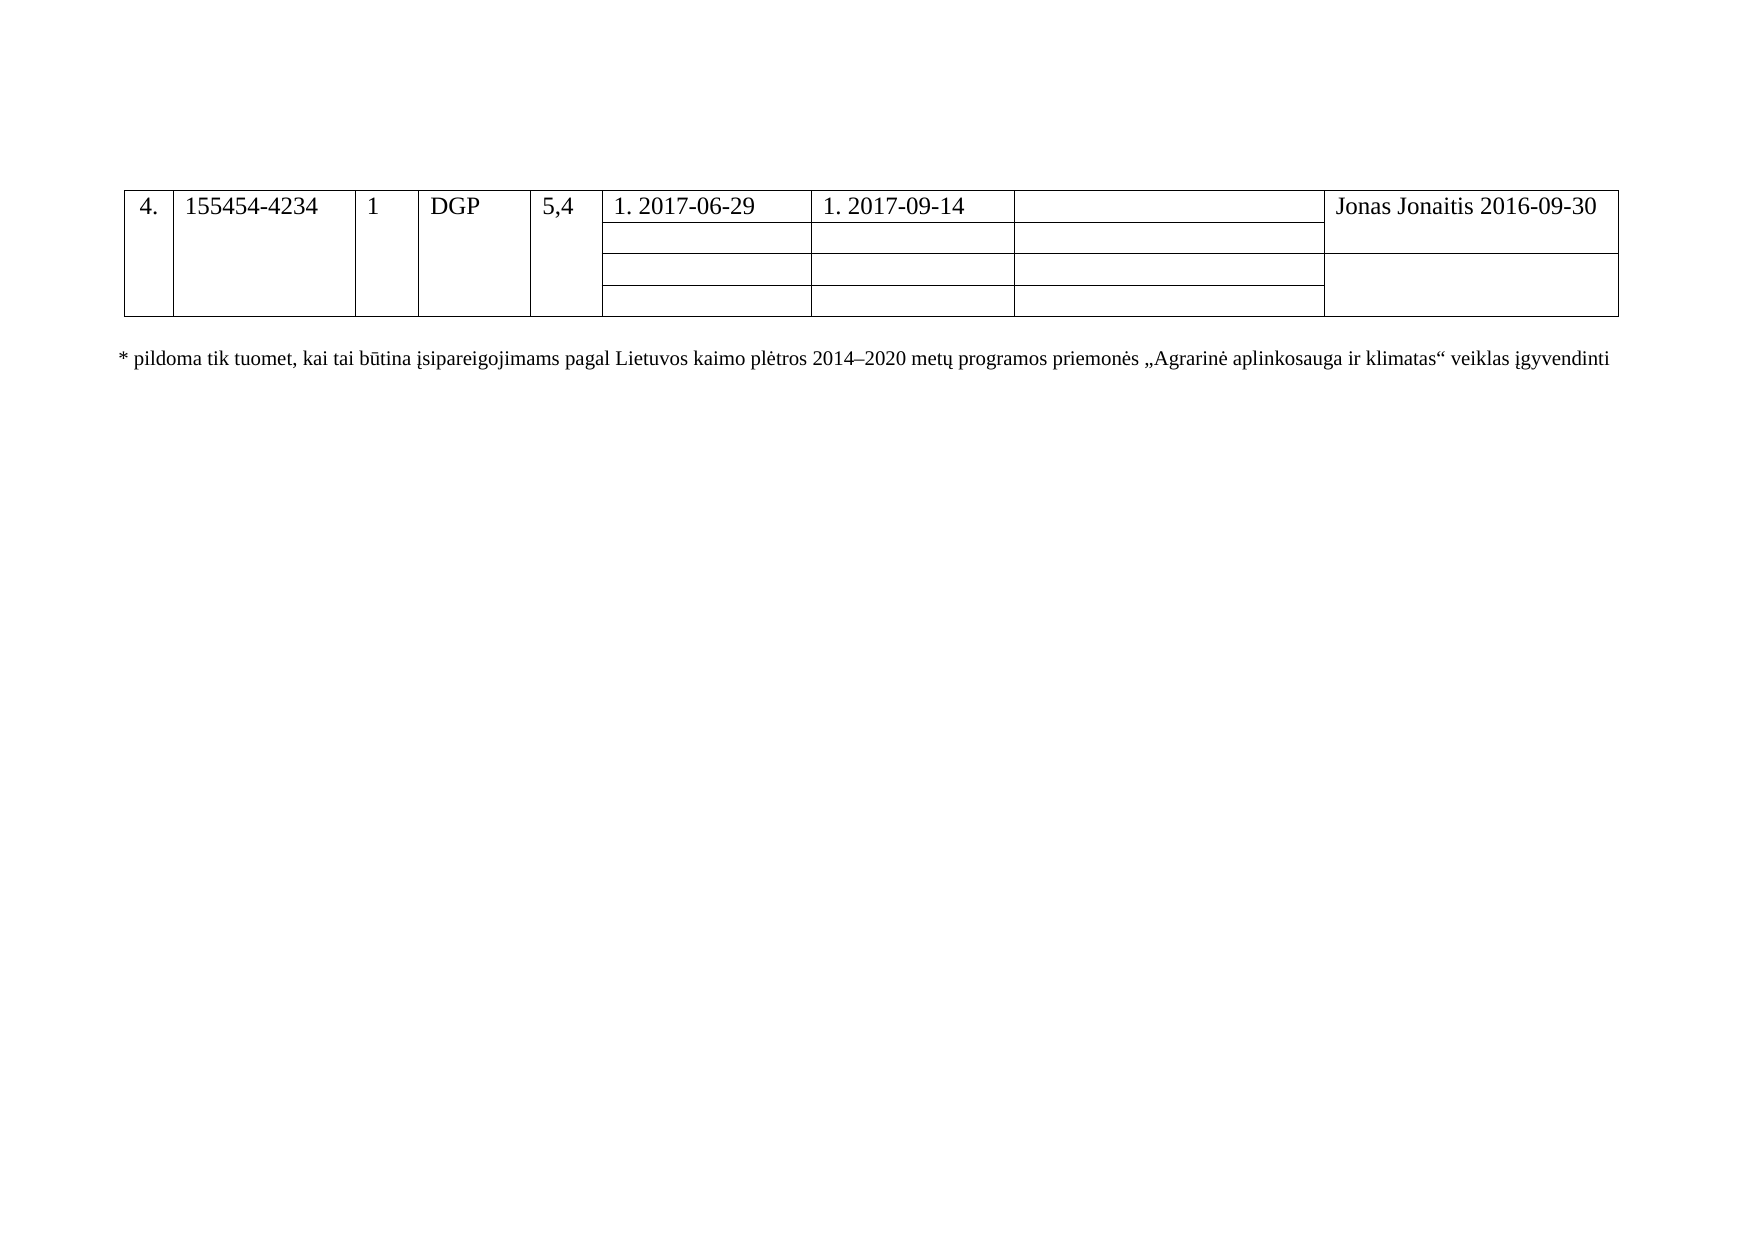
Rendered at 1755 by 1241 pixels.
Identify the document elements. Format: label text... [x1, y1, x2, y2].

table_cell 155454-4234 [174, 191, 355, 316]
table_cell [1325, 254, 1618, 316]
table_cell [603, 223, 811, 253]
text * pildoma tik tuomet, kai tai būtina įsipareigojimams pagal Lietuvos kaimo plėtros 2014–2020 metų programos priemonės „Agrarinė aplinkosauga ir klimatas“ veiklas įgyvendinti [118, 346, 1624, 370]
table_cell 5,4 [531, 191, 602, 316]
table_cell [812, 286, 1014, 316]
table_cell [1015, 191, 1324, 222]
table_cell [603, 254, 811, 285]
table_cell 1 [356, 191, 418, 316]
table_cell Jonas Jonaitis 2016-09-30 [1325, 191, 1618, 253]
table_cell [1015, 286, 1324, 316]
table_cell [812, 223, 1014, 253]
table_cell [812, 254, 1014, 285]
table_cell 1. 2017-09-14 [812, 191, 1014, 222]
table_cell [1015, 223, 1324, 253]
table_cell 4. [125, 191, 173, 316]
table_cell DGP [419, 191, 530, 316]
table_cell [603, 286, 811, 316]
table_cell 1. 2017-06-29 [603, 191, 811, 222]
table_cell [1015, 254, 1324, 285]
